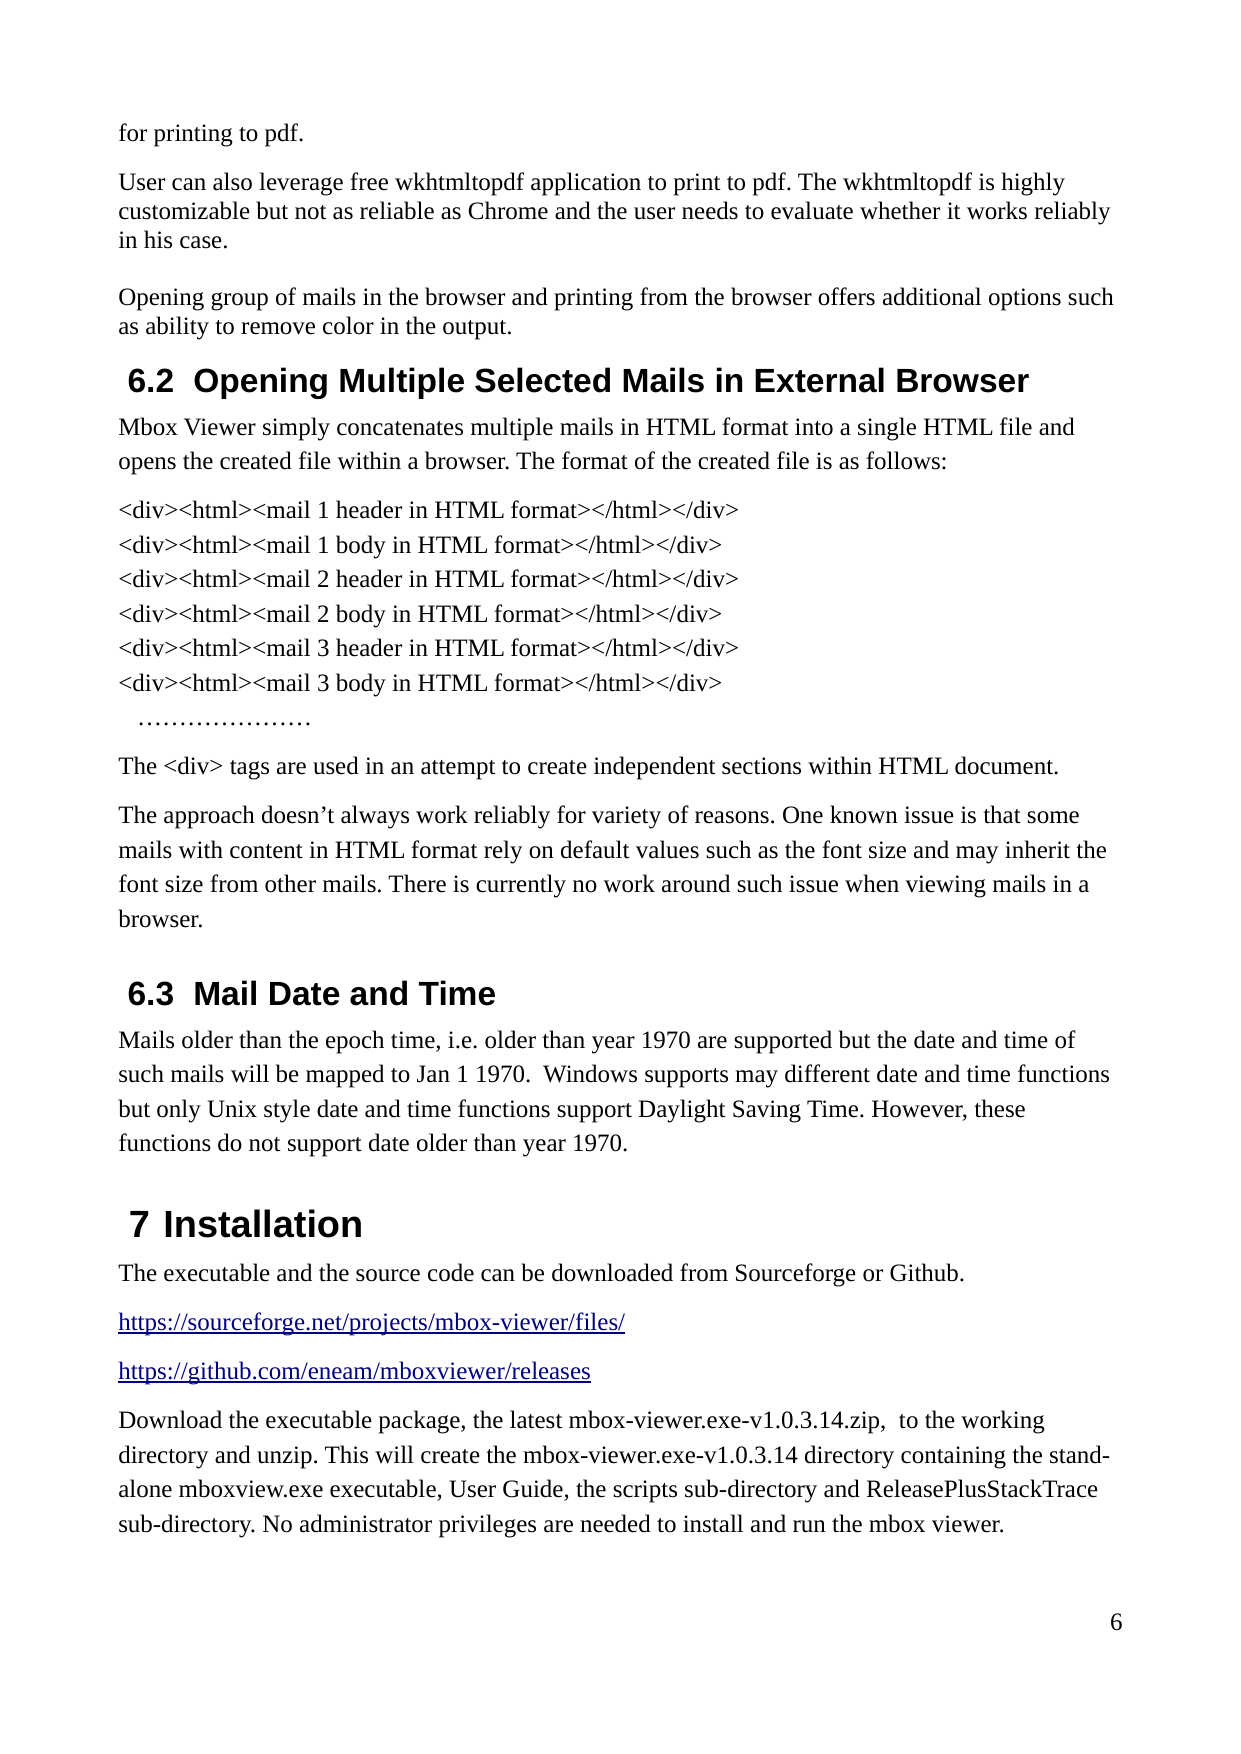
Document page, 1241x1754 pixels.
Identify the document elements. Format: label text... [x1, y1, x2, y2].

text User can also leverage free wkhtmltopdf application to print to pdf. The wkhtmltopdf is highly customizable but not as reliable as Chrome and the user needs to evaluate whether it works reliably in his case. [118, 167, 1122, 253]
subtitle Mail Date and Time [118, 973, 1122, 1012]
text for printing to pdf. [118, 118, 1122, 147]
text https://sourceforge.net/projects/mbox-viewer/files/ [118, 1307, 1122, 1336]
text https://github.com/eneam/mboxviewer/releases [118, 1356, 1122, 1385]
text The executable and the source code can be downloaded from Sourceforge or Github. [118, 1258, 1122, 1287]
text Mails older than the epoch time, i.e. older than year 1970 are supported but the date and time of such mails will be mapped to Jan 1 1970. Windows supports may different date and time functions but only Unix style date and time functions support Daylight Saving Time. However, these functions do not support date older than year 1970. [118, 1025, 1122, 1157]
subtitle Installation [118, 1202, 1122, 1246]
subtitle Opening Multiple Selected Mails in External Browser [118, 361, 1122, 399]
text Opening group of mails in the browser and printing from the browser offers additional options such as ability to remove color in the output. [118, 282, 1122, 340]
text <div><html><mail 1 header in HTML format></html></div> <div><html><mail 1 body in HTML format></html></div> <div><html><mail 2 header in HTML format></html></div> <div><html><mail 2 body in HTML format></html></div> <div><html><mail 3 header in HTML format></html></div> <div><html><mail 3 body in HTML format></html></div> ………………… [118, 495, 1122, 731]
text Download the executable package, the latest mbox-viewer.exe-v1.0.3.14.zip, to the working directory and unzip. This will create the mbox-viewer.exe-v1.0.3.14 directory containing the stand-alone mboxview.exe executable, User Guide, the scripts sub-directory and ReleasePlusStackTrace sub-directory. No administrator privileges are needed to install and run the mbox viewer. [118, 1406, 1122, 1538]
text The approach doesn’t always work reliably for variety of reasons. One known issue is that some mails with content in HTML format rely on default values such as the font size and may inherit the font size from other mails. There is currently no work around such issue when viewing mails in a browser. [118, 800, 1122, 932]
text Mbox Viewer simply concatenates multiple mails in HTML format into a single HTML file and opens the created file within a browser. The format of the created file is as follows: [118, 412, 1122, 475]
text The <div> tags are used in an attempt to create independent sections within HTML document. [118, 751, 1122, 780]
